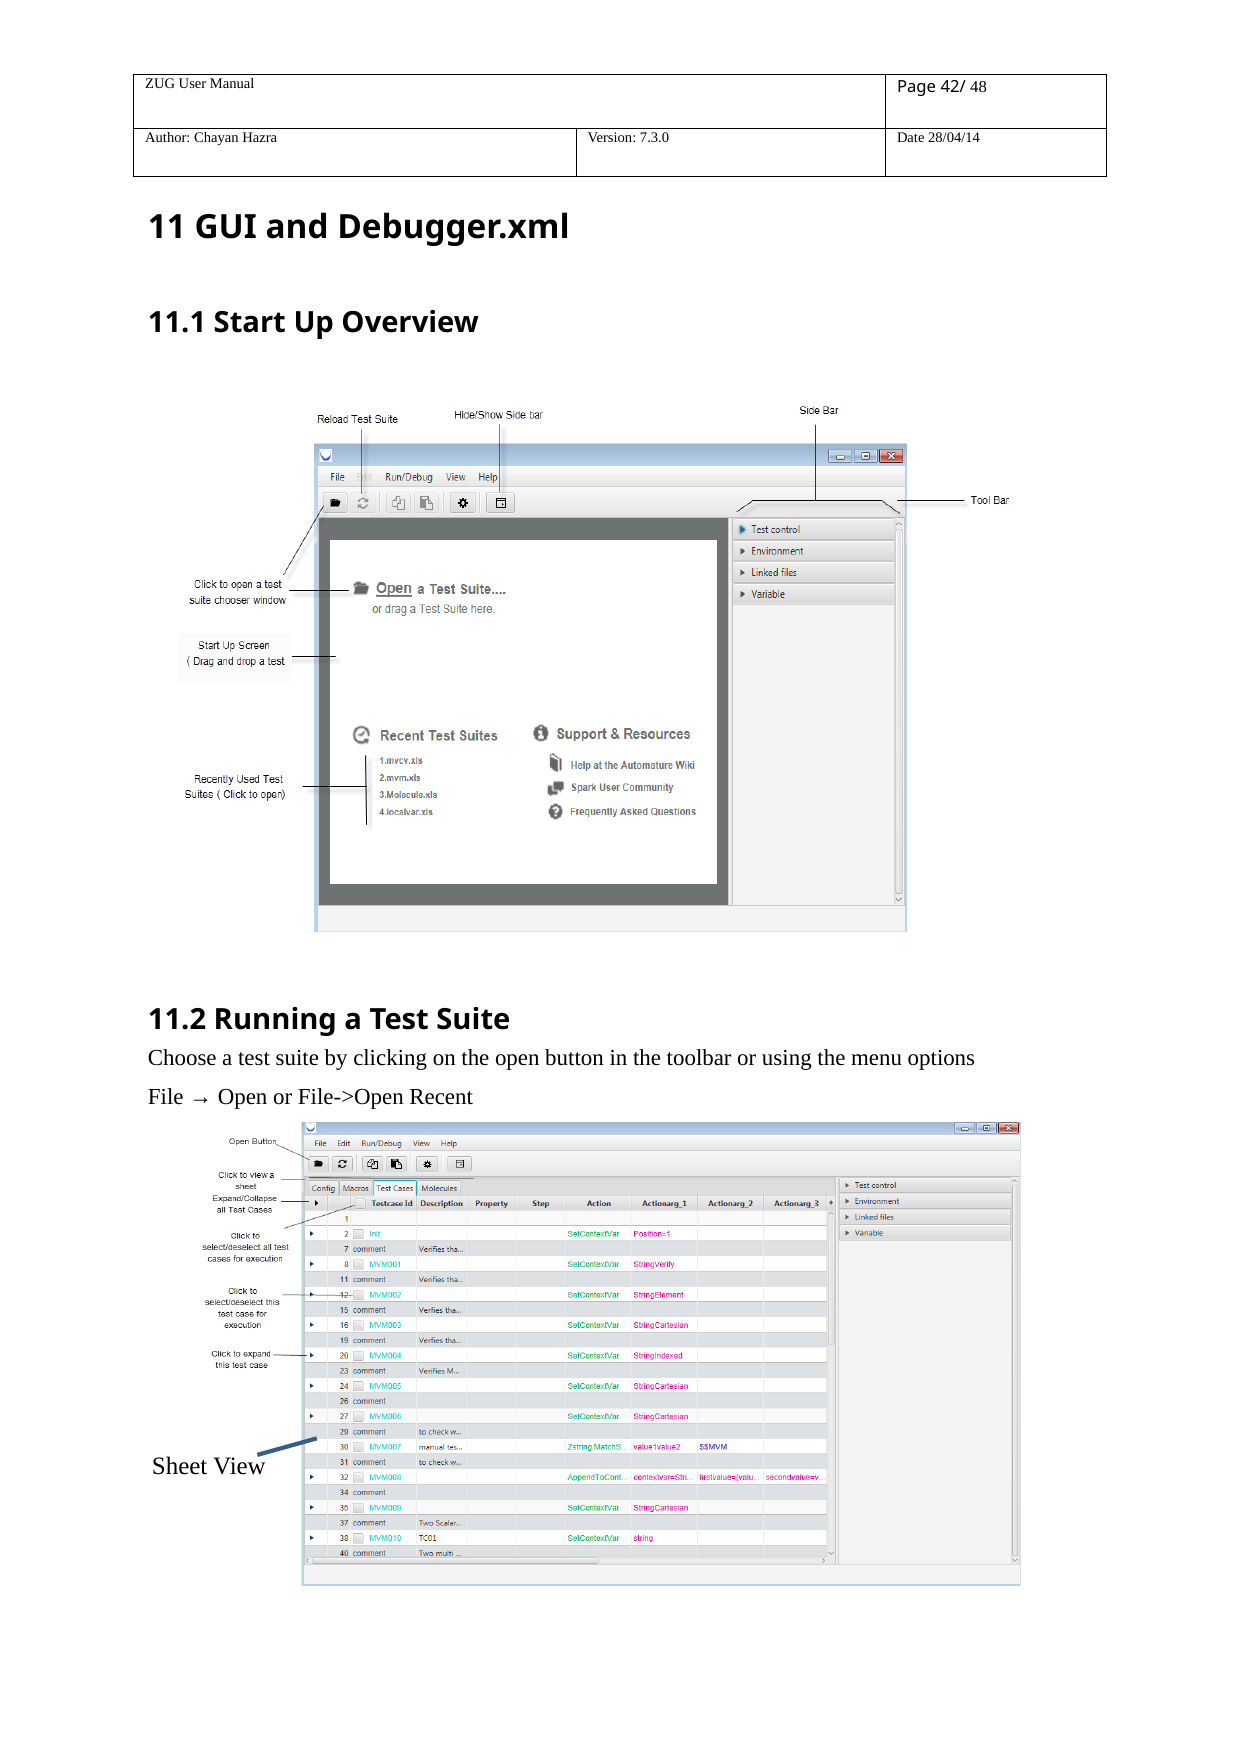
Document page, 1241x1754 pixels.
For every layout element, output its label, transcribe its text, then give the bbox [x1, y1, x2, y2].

picture [198, 1122, 1021, 1590]
subtitle 11.2 Running a Test Suite [148, 998, 1092, 1038]
subtitle 11 GUI and Debugger.xml [148, 203, 1092, 248]
picture [176, 363, 1027, 932]
text Choose a test suite by clicking on the open button in the toolbar or using the menu options [148, 1044, 1092, 1071]
subtitle 11.1 Start Up Overview [148, 301, 1092, 341]
text File → Open or File->Open Recent [148, 1083, 1092, 1109]
